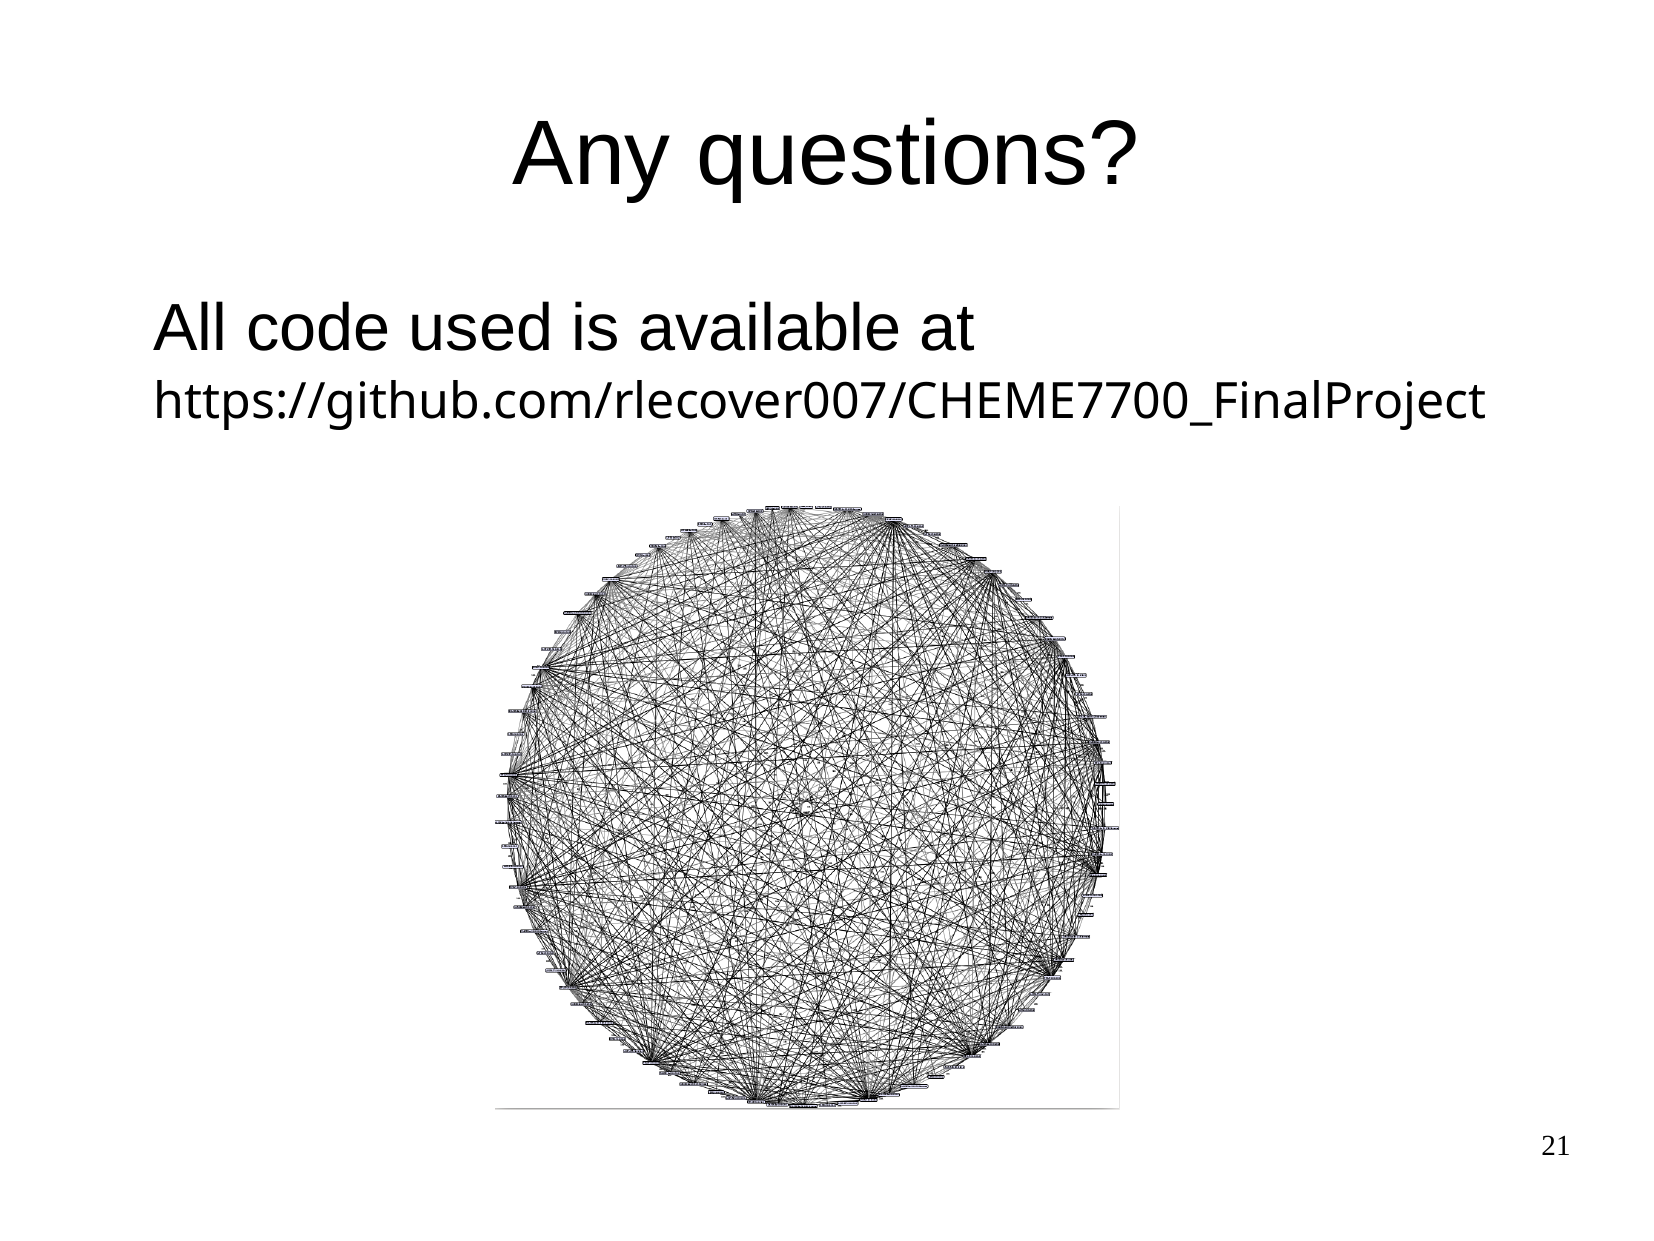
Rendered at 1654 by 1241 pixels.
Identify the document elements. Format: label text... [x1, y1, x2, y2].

list All code used is available at https://github.com/rlecover007/CHEME7700_FinalProject [82, 290, 1571, 1010]
title Any questions? [82, 49, 1571, 257]
picture [495, 506, 1120, 1111]
